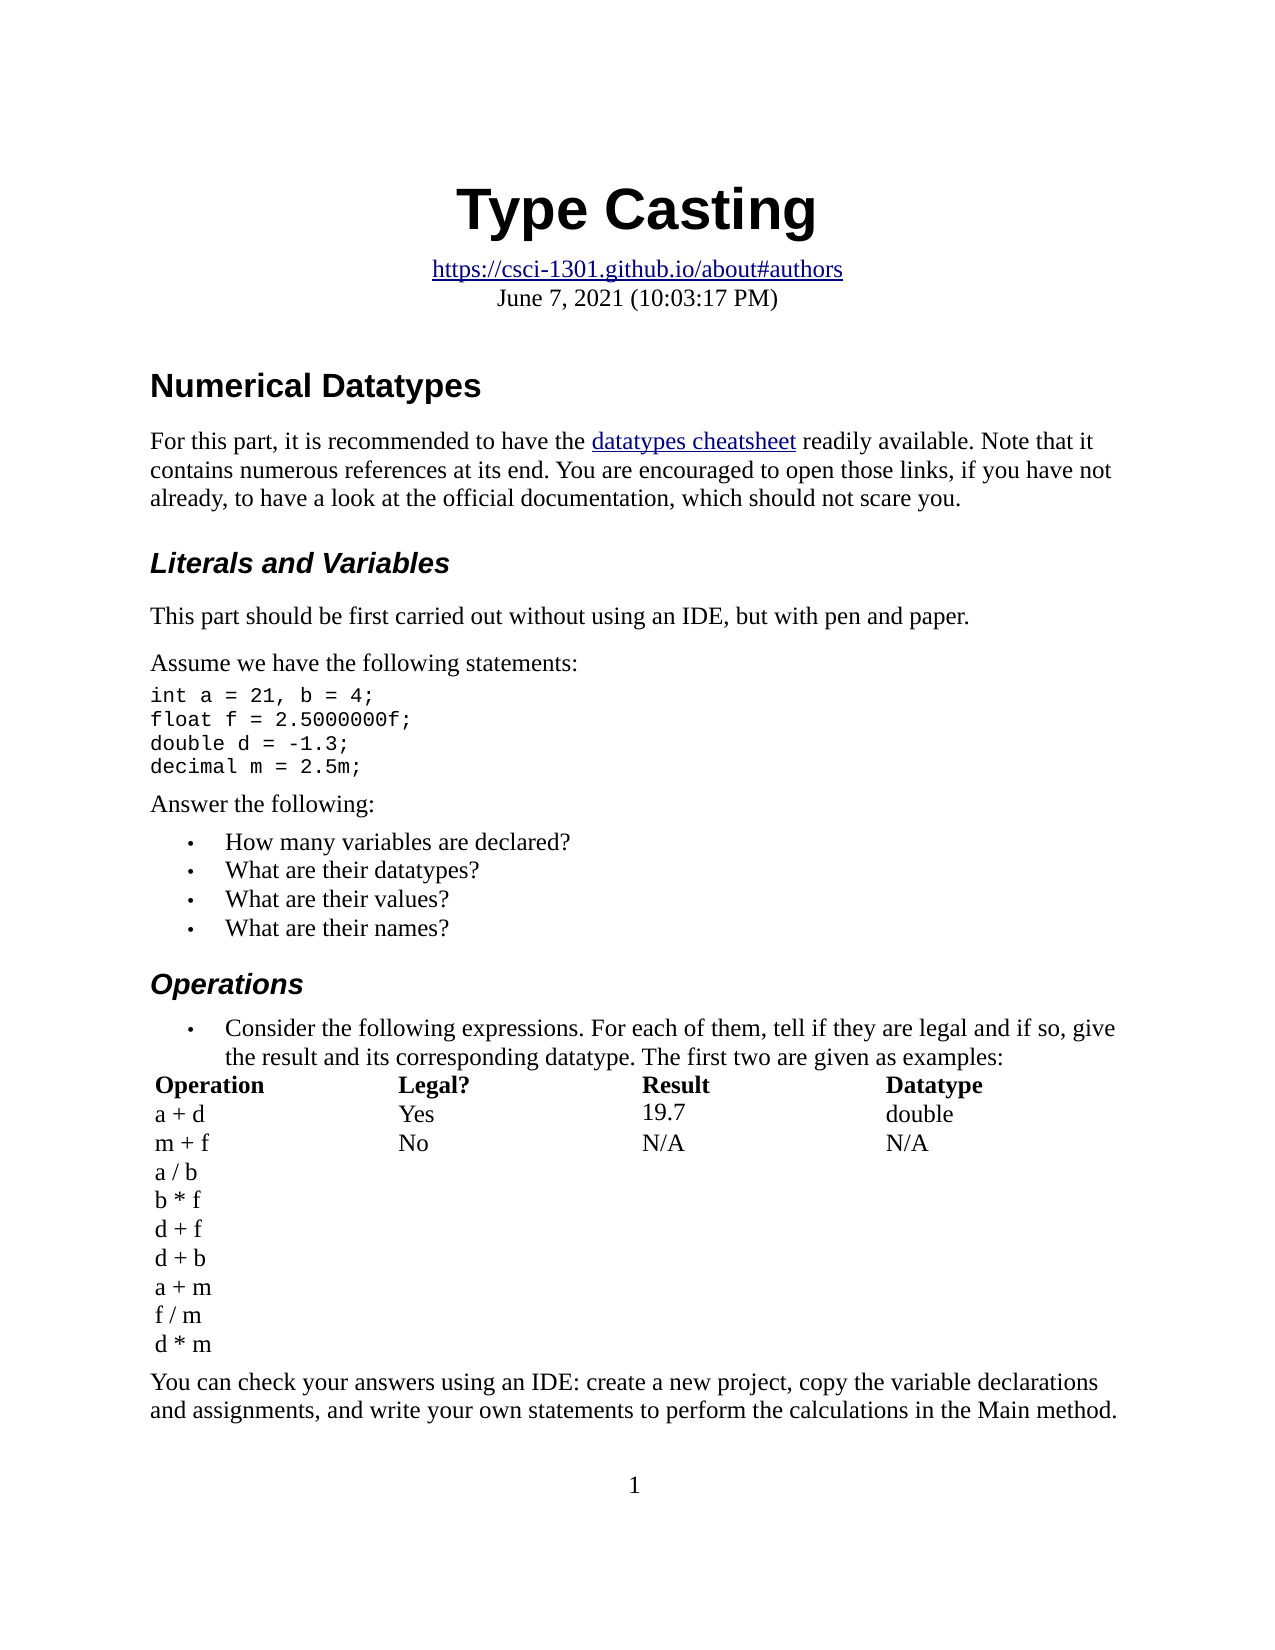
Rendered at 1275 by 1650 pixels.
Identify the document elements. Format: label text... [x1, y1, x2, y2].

table_cell [638, 1157, 881, 1185]
text https://csci-1301.github.io/about#authors [150, 254, 1125, 283]
table_cell d + f [150, 1214, 394, 1243]
text int a = 21, b = 4; [150, 686, 1125, 709]
table_cell N/A [638, 1128, 881, 1157]
list What are their values? [187, 884, 1125, 913]
table_header Datatype [881, 1070, 1125, 1099]
list How many variables are declared? [187, 827, 1125, 856]
table_cell [881, 1214, 1125, 1243]
table_cell [881, 1329, 1125, 1358]
table_cell [881, 1272, 1125, 1300]
text June 7, 2021 (10:03:17 PM) [150, 283, 1125, 312]
table_cell [394, 1157, 637, 1185]
table_header Operation [150, 1070, 394, 1099]
table_cell [881, 1300, 1125, 1329]
text float f = 2.5000000f; [150, 709, 1125, 733]
subtitle Operations [150, 967, 1125, 1000]
table_cell f / m [150, 1300, 394, 1329]
table_cell [394, 1185, 637, 1214]
table_cell a + d [150, 1099, 394, 1128]
subtitle Numerical Datatypes [150, 366, 1125, 404]
table_cell [394, 1243, 637, 1272]
text Assume we have the following statements: [150, 648, 1125, 677]
table_cell [638, 1272, 881, 1300]
text For this part, it is recommended to have the datatypes cheatsheet readily available. Note that it contains numerous references at its end. You are encouraged to open those links, if you have not already, to have a look at the official documentation, which should not scare you. [150, 426, 1125, 512]
table_cell a / b [150, 1157, 394, 1185]
list Consider the following expressions. For each of them, tell if they are legal and if so, give the result and its corresponding datatype. The first two are given as examples: [187, 1013, 1125, 1070]
table_cell [638, 1300, 881, 1329]
list What are their names? [187, 913, 1125, 942]
table_header Legal? [394, 1070, 637, 1099]
table_cell [394, 1272, 637, 1300]
title Type Casting [150, 175, 1125, 242]
table_cell m + f [150, 1128, 394, 1157]
table_cell d * m [150, 1329, 394, 1358]
table_cell [881, 1243, 1125, 1272]
table_header Result [638, 1070, 881, 1099]
table_cell d + b [150, 1243, 394, 1272]
table_cell [638, 1329, 881, 1358]
table_cell [638, 1099, 881, 1128]
table_cell N/A [881, 1128, 1125, 1157]
table_cell Yes [394, 1099, 637, 1128]
table_cell [394, 1214, 637, 1243]
table_cell [638, 1214, 881, 1243]
text Answer the following: [150, 789, 1125, 818]
table_cell [394, 1329, 637, 1358]
list What are their datatypes? [187, 856, 1125, 884]
subtitle Literals and Variables [150, 546, 1125, 580]
text double d = -1.3; [150, 733, 1125, 756]
table_cell b * f [150, 1185, 394, 1214]
table_cell [638, 1185, 881, 1214]
table_cell a + m [150, 1272, 394, 1300]
table_cell [394, 1300, 637, 1329]
text This part should be first carried out without using an IDE, but with pen and paper. [150, 601, 1125, 630]
table_cell [881, 1185, 1125, 1214]
table_cell [638, 1243, 881, 1272]
table_cell double [881, 1099, 1125, 1128]
text decimal m = 2.5m; [150, 756, 1125, 780]
text You can check your answers using an IDE: create a new project, copy the variable declarations and assignments, and write your own statements to perform the calculations in the Main method. [150, 1367, 1125, 1424]
table_cell [881, 1157, 1125, 1185]
table_cell No [394, 1128, 637, 1157]
